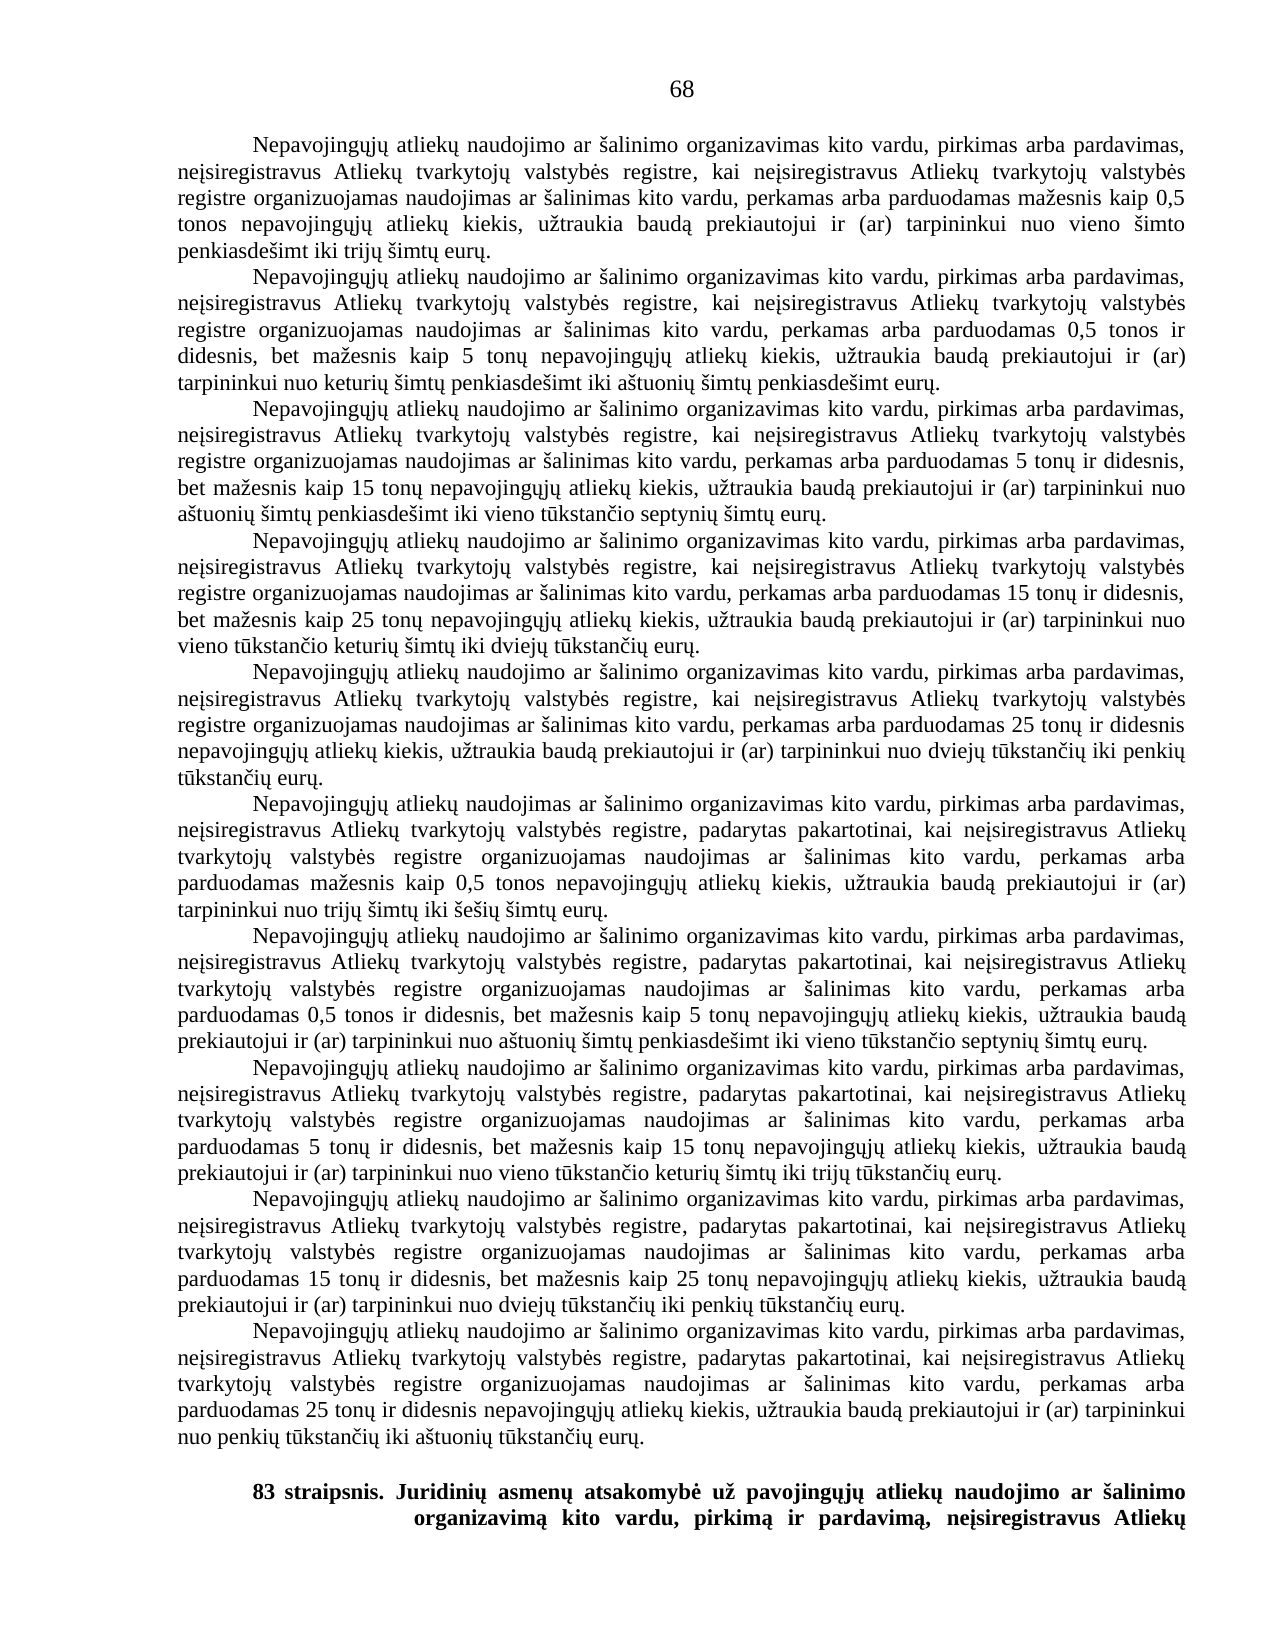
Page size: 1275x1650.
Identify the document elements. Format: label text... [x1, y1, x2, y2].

text Nepavojingųjų atliekų naudojimo ar šalinimo organizavimas kito vardu, pirkimas arba pardavimas, neįsiregistravus Atliekų tvarkytojų valstybės registre, kai neįsiregistravus Atliekų tvarkytojų valstybės registre organizuojamas naudojimas ar šalinimas kito vardu, perkamas arba parduodamas 25 tonų ir didesnis nepavojingųjų atliekų kiekis, užtraukia baudą prekiautojui ir (ar) tarpininkui nuo dviejų tūkstančių iki penkių tūkstančių eurų. [177, 658, 1186, 790]
text Nepavojingųjų atliekų naudojimo ar šalinimo organizavimas kito vardu, pirkimas arba pardavimas, neįsiregistravus Atliekų tvarkytojų valstybės registre, padarytas pakartotinai, kai neįsiregistravus Atliekų tvarkytojų valstybės registre organizuojamas naudojimas ar šalinimas kito vardu, perkamas arba parduodamas 0,5 tonos ir didesnis, bet mažesnis kaip 5 tonų nepavojingųjų atliekų kiekis, užtraukia baudą prekiautojui ir (ar) tarpininkui nuo aštuonių šimtų penkiasdešimt iki vieno tūkstančio septynių šimtų eurų. [177, 922, 1186, 1054]
text Nepavojingųjų atliekų naudojimo ar šalinimo organizavimas kito vardu, pirkimas arba pardavimas, neįsiregistravus Atliekų tvarkytojų valstybės registre, kai neįsiregistravus Atliekų tvarkytojų valstybės registre organizuojamas naudojimas ar šalinimas kito vardu, perkamas arba parduodamas 15 tonų ir didesnis, bet mažesnis kaip 25 tonų nepavojingųjų atliekų kiekis, užtraukia baudą prekiautojui ir (ar) tarpininkui nuo vieno tūkstančio keturių šimtų iki dviejų tūkstančių eurų. [177, 527, 1186, 658]
text Nepavojingųjų atliekų naudojimo ar šalinimo organizavimas kito vardu, pirkimas arba pardavimas, neįsiregistravus Atliekų tvarkytojų valstybės registre, kai neįsiregistravus Atliekų tvarkytojų valstybės registre organizuojamas naudojimas ar šalinimas kito vardu, perkamas arba parduodamas mažesnis kaip 0,5 tonos nepavojingųjų atliekų kiekis, užtraukia baudą prekiautojui ir (ar) tarpininkui nuo vieno šimto penkiasdešimt iki trijų šimtų eurų. [177, 131, 1186, 263]
text Nepavojingųjų atliekų naudojimo ar šalinimo organizavimas kito vardu, pirkimas arba pardavimas, neįsiregistravus Atliekų tvarkytojų valstybės registre, padarytas pakartotinai, kai neįsiregistravus Atliekų tvarkytojų valstybės registre organizuojamas naudojimas ar šalinimas kito vardu, perkamas arba parduodamas 5 tonų ir didesnis, bet mažesnis kaip 15 tonų nepavojingųjų atliekų kiekis, užtraukia baudą prekiautojui ir (ar) tarpininkui nuo vieno tūkstančio keturių šimtų iki trijų tūkstančių eurų. [177, 1054, 1186, 1186]
text Nepavojingųjų atliekų naudojimo ar šalinimo organizavimas kito vardu, pirkimas arba pardavimas, neįsiregistravus Atliekų tvarkytojų valstybės registre, padarytas pakartotinai, kai neįsiregistravus Atliekų tvarkytojų valstybės registre organizuojamas naudojimas ar šalinimas kito vardu, perkamas arba parduodamas 25 tonų ir didesnis nepavojingųjų atliekų kiekis, užtraukia baudą prekiautojui ir (ar) tarpininkui nuo penkių tūkstančių iki aštuonių tūkstančių eurų. [177, 1317, 1186, 1449]
text Nepavojingųjų atliekų naudojimo ar šalinimo organizavimas kito vardu, pirkimas arba pardavimas, neįsiregistravus Atliekų tvarkytojų valstybės registre, kai neįsiregistravus Atliekų tvarkytojų valstybės registre organizuojamas naudojimas ar šalinimas kito vardu, perkamas arba parduodamas 0,5 tonos ir didesnis, bet mažesnis kaip 5 tonų nepavojingųjų atliekų kiekis, užtraukia baudą prekiautojui ir (ar) tarpininkui nuo keturių šimtų penkiasdešimt iki aštuonių šimtų penkiasdešimt eurų. [177, 263, 1186, 395]
text Nepavojingųjų atliekų naudojimo ar šalinimo organizavimas kito vardu, pirkimas arba pardavimas, neįsiregistravus Atliekų tvarkytojų valstybės registre, padarytas pakartotinai, kai neįsiregistravus Atliekų tvarkytojų valstybės registre organizuojamas naudojimas ar šalinimas kito vardu, perkamas arba parduodamas 15 tonų ir didesnis, bet mažesnis kaip 25 tonų nepavojingųjų atliekų kiekis, užtraukia baudą prekiautojui ir (ar) tarpininkui nuo dviejų tūkstančių iki penkių tūkstančių eurų. [177, 1186, 1186, 1317]
text Nepavojingųjų atliekų naudojimas ar šalinimo organizavimas kito vardu, pirkimas arba pardavimas, neįsiregistravus Atliekų tvarkytojų valstybės registre, padarytas pakartotinai, kai neįsiregistravus Atliekų tvarkytojų valstybės registre organizuojamas naudojimas ar šalinimas kito vardu, perkamas arba parduodamas mažesnis kaip 0,5 tonos nepavojingųjų atliekų kiekis, užtraukia baudą prekiautojui ir (ar) tarpininkui nuo trijų šimtų iki šešių šimtų eurų. [177, 790, 1186, 922]
text Nepavojingųjų atliekų naudojimo ar šalinimo organizavimas kito vardu, pirkimas arba pardavimas, neįsiregistravus Atliekų tvarkytojų valstybės registre, kai neįsiregistravus Atliekų tvarkytojų valstybės registre organizuojamas naudojimas ar šalinimas kito vardu, perkamas arba parduodamas 5 tonų ir didesnis, bet mažesnis kaip 15 tonų nepavojingųjų atliekų kiekis, užtraukia baudą prekiautojui ir (ar) tarpininkui nuo aštuonių šimtų penkiasdešimt iki vieno tūkstančio septynių šimtų eurų. [177, 395, 1186, 527]
text 83 straipsnis. Juridinių asmenų atsakomybė už pavojingųjų atliekų naudojimo ar šalinimo organizavimą kito vardu, pirkimą ir pardavimą, neįsiregistravus Atliekų [252, 1478, 1186, 1531]
